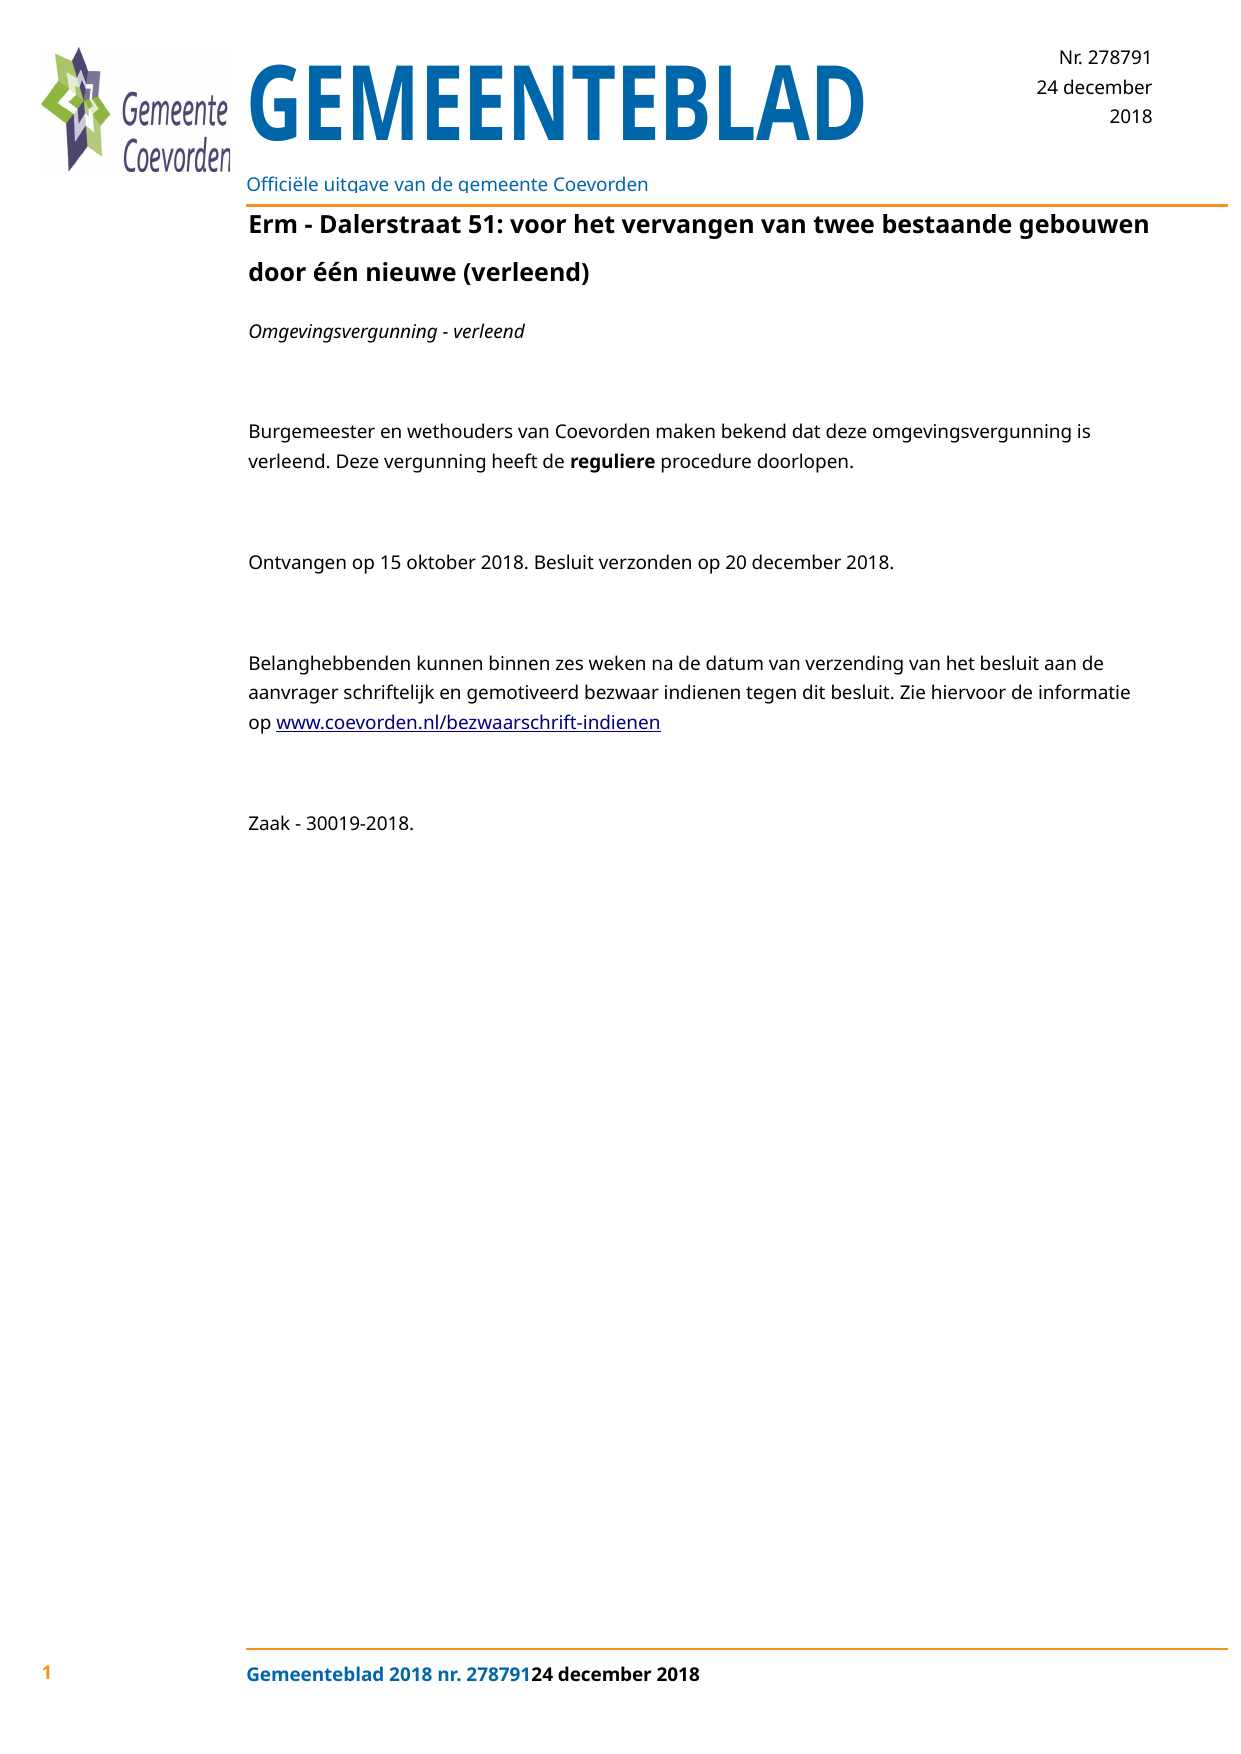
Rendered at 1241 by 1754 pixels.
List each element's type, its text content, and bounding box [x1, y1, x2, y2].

picture [41, 47, 231, 172]
text Zaak - 30019-2018. [248, 810, 1152, 836]
text Belanghebbenden kunnen binnen zes weken na de datum van verzending van het besluit aan de aanvrager schriftelijk en gemotiveerd bezwaar indienen tegen dit besluit. Zie hiervoor de informatie op www.coevorden.nl/bezwaarschrift-indienen [248, 650, 1152, 735]
text Burgemeester en wethouders van Coevorden maken bekend dat deze omgevingsvergunning is verleend. Deze vergunning heeft de reguliere procedure doorlopen. [248, 419, 1152, 474]
text Erm - Dalerstraat 51: voor het vervangen van twee bestaande gebouwen door één nieuwe (verleend) [248, 207, 1152, 288]
text Omgevingsvergunning - verleend [248, 318, 1152, 344]
text Ontvangen op 15 oktober 2018. Besluit verzonden op 20 december 2018. [248, 549, 1152, 575]
